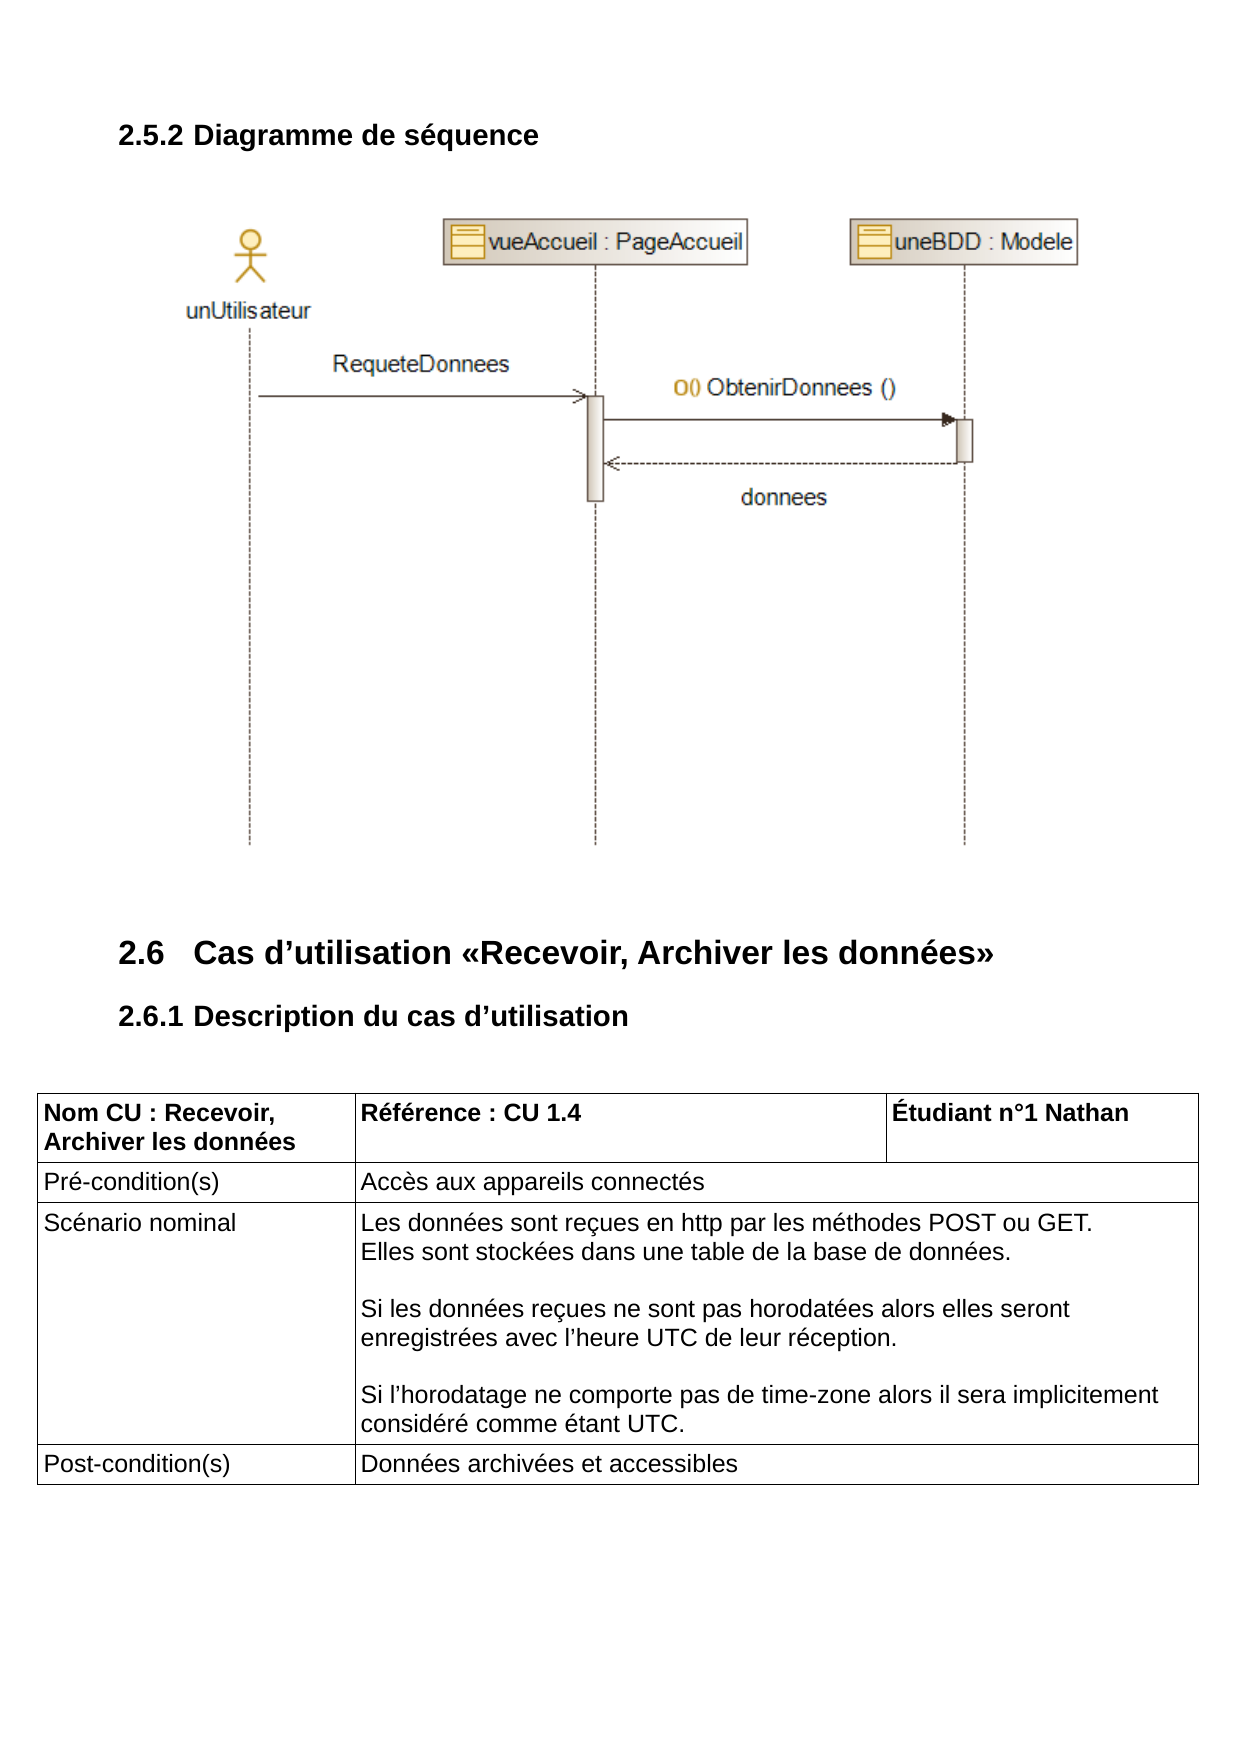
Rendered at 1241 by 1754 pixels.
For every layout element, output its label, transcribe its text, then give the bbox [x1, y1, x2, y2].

subtitle Diagramme de séquence [118, 118, 1122, 152]
table_cell Les données sont reçues en http par les méthodes POST ou GET. Elles sont stockées dans une table de la base de données. Si les données reçues ne sont pas horodatées alors elles seront enregistrées avec l’heure UTC de leur réception. Si l’horodatage ne comporte pas de time-zone alors il sera implicitement considéré comme étant UTC. [356, 1203, 1198, 1443]
table_cell Pré-condition(s) [38, 1163, 355, 1202]
table_cell Données archivées et accessibles [356, 1445, 1198, 1484]
table_cell Scénario nominal [38, 1203, 355, 1443]
table_cell Post-condition(s) [38, 1445, 355, 1484]
table_header Étudiant n°1 Nathan [887, 1094, 1198, 1162]
table_header Référence : CU 1.4 [356, 1094, 886, 1162]
subtitle Cas d’utilisation «Recevoir, Archiver les données» [118, 933, 1122, 972]
picture [146, 203, 1094, 861]
table_cell Accès aux appareils connectés [356, 1163, 1198, 1202]
table_header Nom CU : Recevoir, Archiver les données [38, 1094, 355, 1162]
subtitle Description du cas d’utilisation [118, 999, 1122, 1032]
